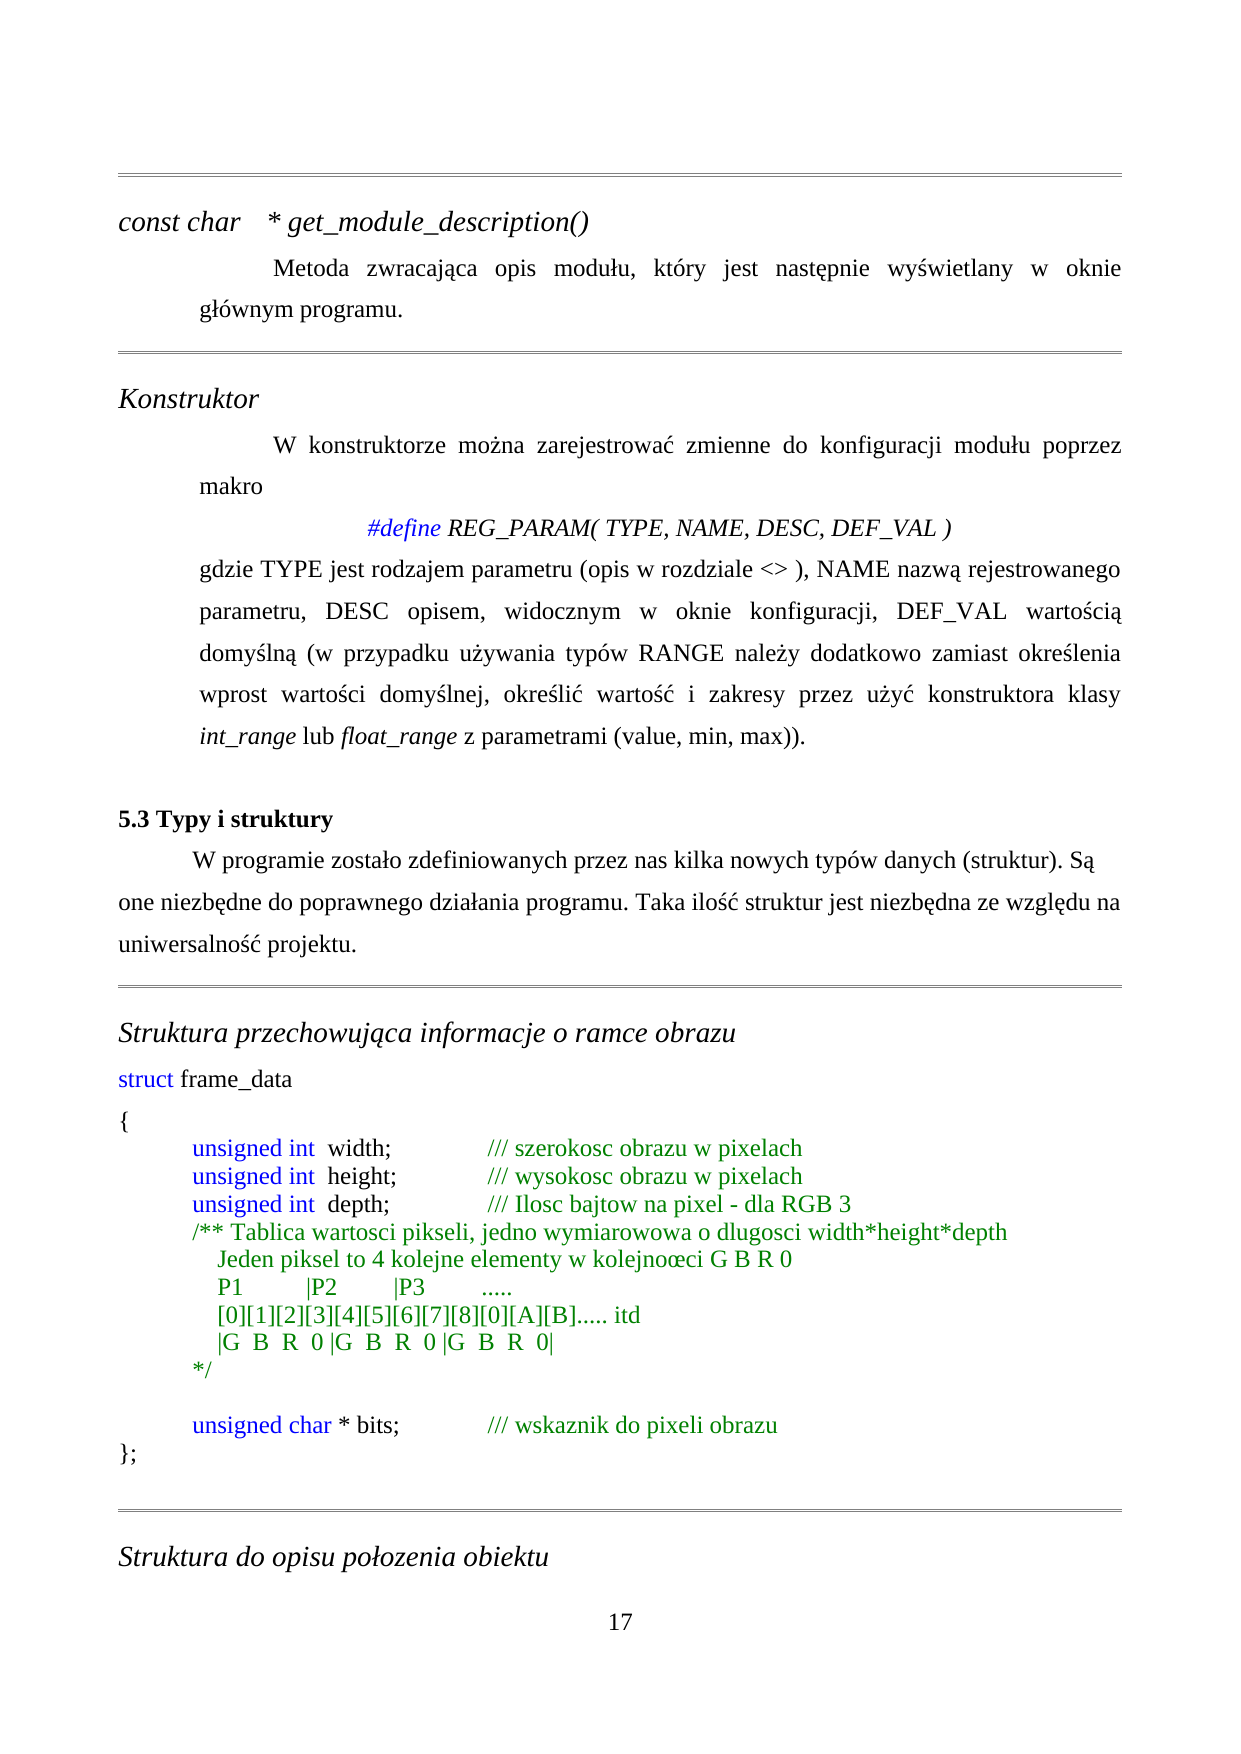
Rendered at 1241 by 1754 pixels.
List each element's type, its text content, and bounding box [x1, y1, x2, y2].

text W programie zostało zdefiniowanych przez nas kilka nowych typów danych (struktur). Są one niezbędne do poprawnego działania programu. Taka ilość struktur jest niezbędna ze względu na uniwersalność projektu. [118, 847, 1122, 957]
text W konstruktorze można zarejestrować zmienne do konfiguracji modułu poprzez makro [199, 431, 1122, 500]
text Jeden piksel to 4 kolejne elementy w kolejnoœci G B R 0 [118, 1245, 1122, 1273]
text |G B R 0 |G B R 0 |G B R 0| [118, 1328, 1122, 1356]
text unsigned int width; /// szerokosc obrazu w pixelach [118, 1134, 1122, 1162]
text #define REG_PARAM( TYPE, NAME, DESC, DEF_VAL ) [199, 514, 1122, 542]
text unsigned char * bits; /// wskaznik do pixeli obrazu [118, 1412, 1122, 1439]
text }; [118, 1439, 1122, 1467]
text Metoda zwracająca opis modułu, który jest następnie wyświetlany w oknie głównym programu. [199, 254, 1122, 323]
text /** Tablica wartosci pikseli, jedno wymiarowowa o dlugosci width*height*depth [118, 1218, 1122, 1245]
text struct frame_data [118, 1065, 1122, 1093]
text unsigned int depth; /// Ilosc bajtow na pixel - dla RGB 3 [118, 1190, 1122, 1218]
text Struktura do opisu połozenia obiektu [118, 1540, 1122, 1573]
text const char * get_module_description() [118, 205, 1122, 238]
text unsigned int height; /// wysokosc obrazu w pixelach [118, 1162, 1122, 1190]
text P1 |P2 |P3 ..... [118, 1273, 1122, 1301]
text [0][1][2][3][4][5][6][7][8][0][A][B]..... itd [118, 1301, 1122, 1328]
text Struktura przechowująca informacje o ramce obrazu [118, 1017, 1122, 1049]
text Konstruktor [118, 382, 1122, 415]
text gdzie TYPE jest rodzajem parametru (opis w rozdziale <> ), NAME nazwą rejestrowanego parametru, DESC opisem, widocznym w oknie konfiguracji, DEF_VAL wartością domyślną (w przypadku używania typów RANGE należy dodatkowo zamiast określenia wprost wartości domyślnej, określić wartość i zakresy przez użyć konstruktora klasy int_range lub float_range z parametrami (value, min, max)). [199, 556, 1122, 749]
text 5.3 Typy i struktury [118, 805, 1122, 833]
text */ [118, 1356, 1122, 1384]
text { [118, 1107, 1122, 1134]
